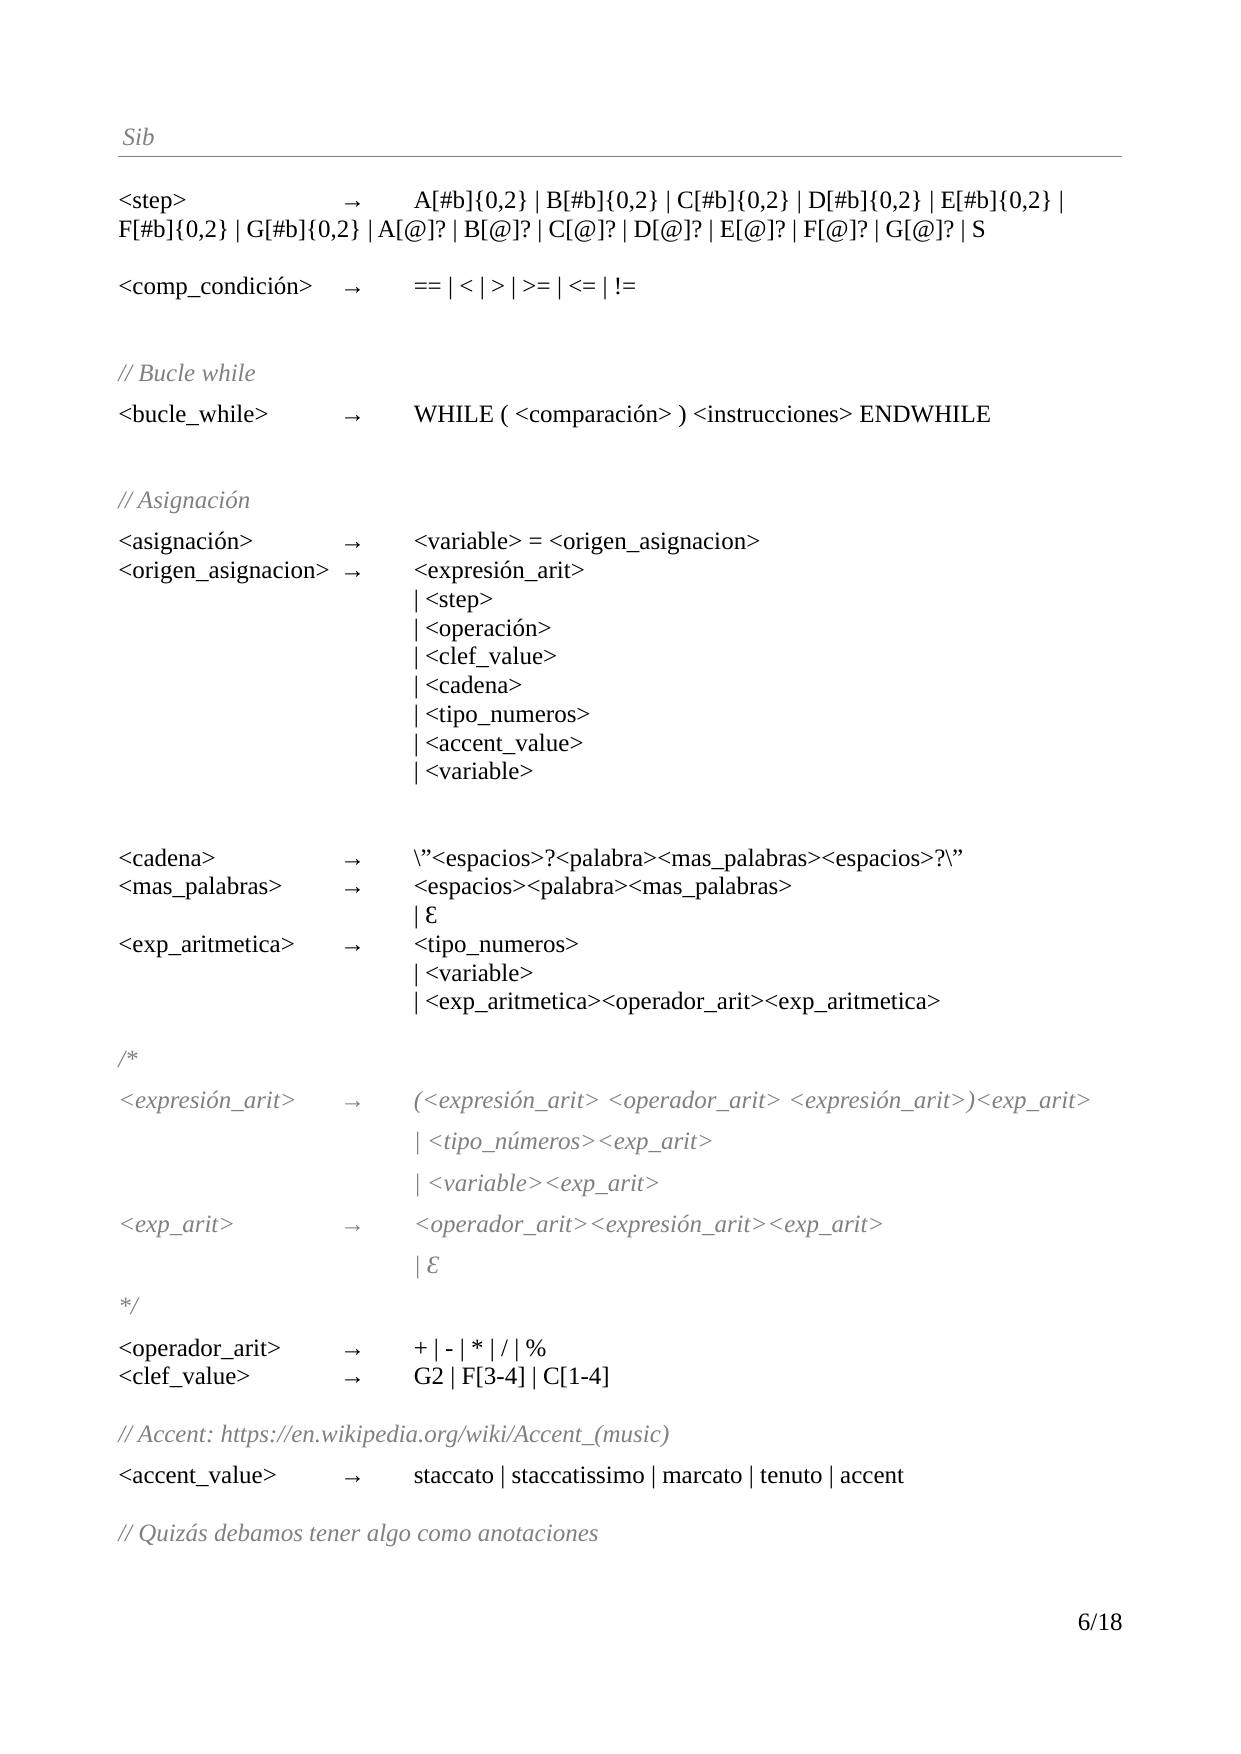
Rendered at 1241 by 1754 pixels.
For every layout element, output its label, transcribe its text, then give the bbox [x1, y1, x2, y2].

text | <tipo_numeros> [118, 699, 1122, 728]
text <origen_asignacion> → <expresión_arit> [118, 555, 1122, 584]
text <bucle_while> → WHILE ( <comparación> ) <instrucciones> ENDWHILE [118, 399, 1122, 428]
text <accent_value> → staccato | staccatissimo | marcato | tenuto | accent [118, 1460, 1122, 1489]
text | <step> [118, 584, 1122, 613]
text // Asignación [118, 485, 1122, 514]
text | Ɛ [118, 900, 1122, 929]
text /* [118, 1044, 1122, 1073]
text <cadena> → \”<espacios>?<palabra><mas_palabras><espacios>?\” [118, 843, 1122, 871]
text <comp_condición> → == | < | > | >= | <= | != [118, 271, 1122, 300]
text <mas_palabras> → <espacios><palabra><mas_palabras> [118, 871, 1122, 900]
text */ [118, 1291, 1122, 1320]
text | <tipo_números><exp_arit> [118, 1126, 1122, 1155]
text | Ɛ [118, 1250, 1122, 1279]
text | <operación> [118, 613, 1122, 641]
text <clef_value> → G2 | F[3-4] | C[1-4] [118, 1361, 1122, 1390]
text | <cadena> [118, 670, 1122, 699]
text | <exp_aritmetica><operador_arit><exp_aritmetica> [118, 986, 1122, 1015]
text | <variable><exp_arit> [118, 1168, 1122, 1196]
text <exp_aritmetica> → <tipo_numeros> [118, 929, 1122, 958]
text <expresión_arit> → (<expresión_arit> <operador_arit> <expresión_arit>)<exp_arit> [118, 1085, 1122, 1114]
text <step> → A[#b]{0,2} | B[#b]{0,2} | C[#b]{0,2} | D[#b]{0,2} | E[#b]{0,2} | F[#b]{0,2} | G[#b]{0,2} | A[@]? | B[@]? | C[@]? | D[@]? | E[@]? | F[@]? | G[@]? | S [118, 185, 1122, 243]
text | <variable> [118, 958, 1122, 986]
text | <variable> [118, 756, 1122, 785]
text | <clef_value> [118, 641, 1122, 670]
text // Accent: https://en.wikipedia.org/wiki/Accent_(music) [118, 1419, 1122, 1448]
text <asignación> → <variable> = <origen_asignacion> [118, 526, 1122, 555]
text <exp_arit> → <operador_arit><expresión_arit><exp_arit> [118, 1209, 1122, 1238]
text | <accent_value> [118, 728, 1122, 756]
text // Quizás debamos tener algo como anotaciones [118, 1518, 1122, 1546]
text <operador_arit> → + | - | * | / | % [118, 1333, 1122, 1361]
text // Bucle while [118, 358, 1122, 386]
